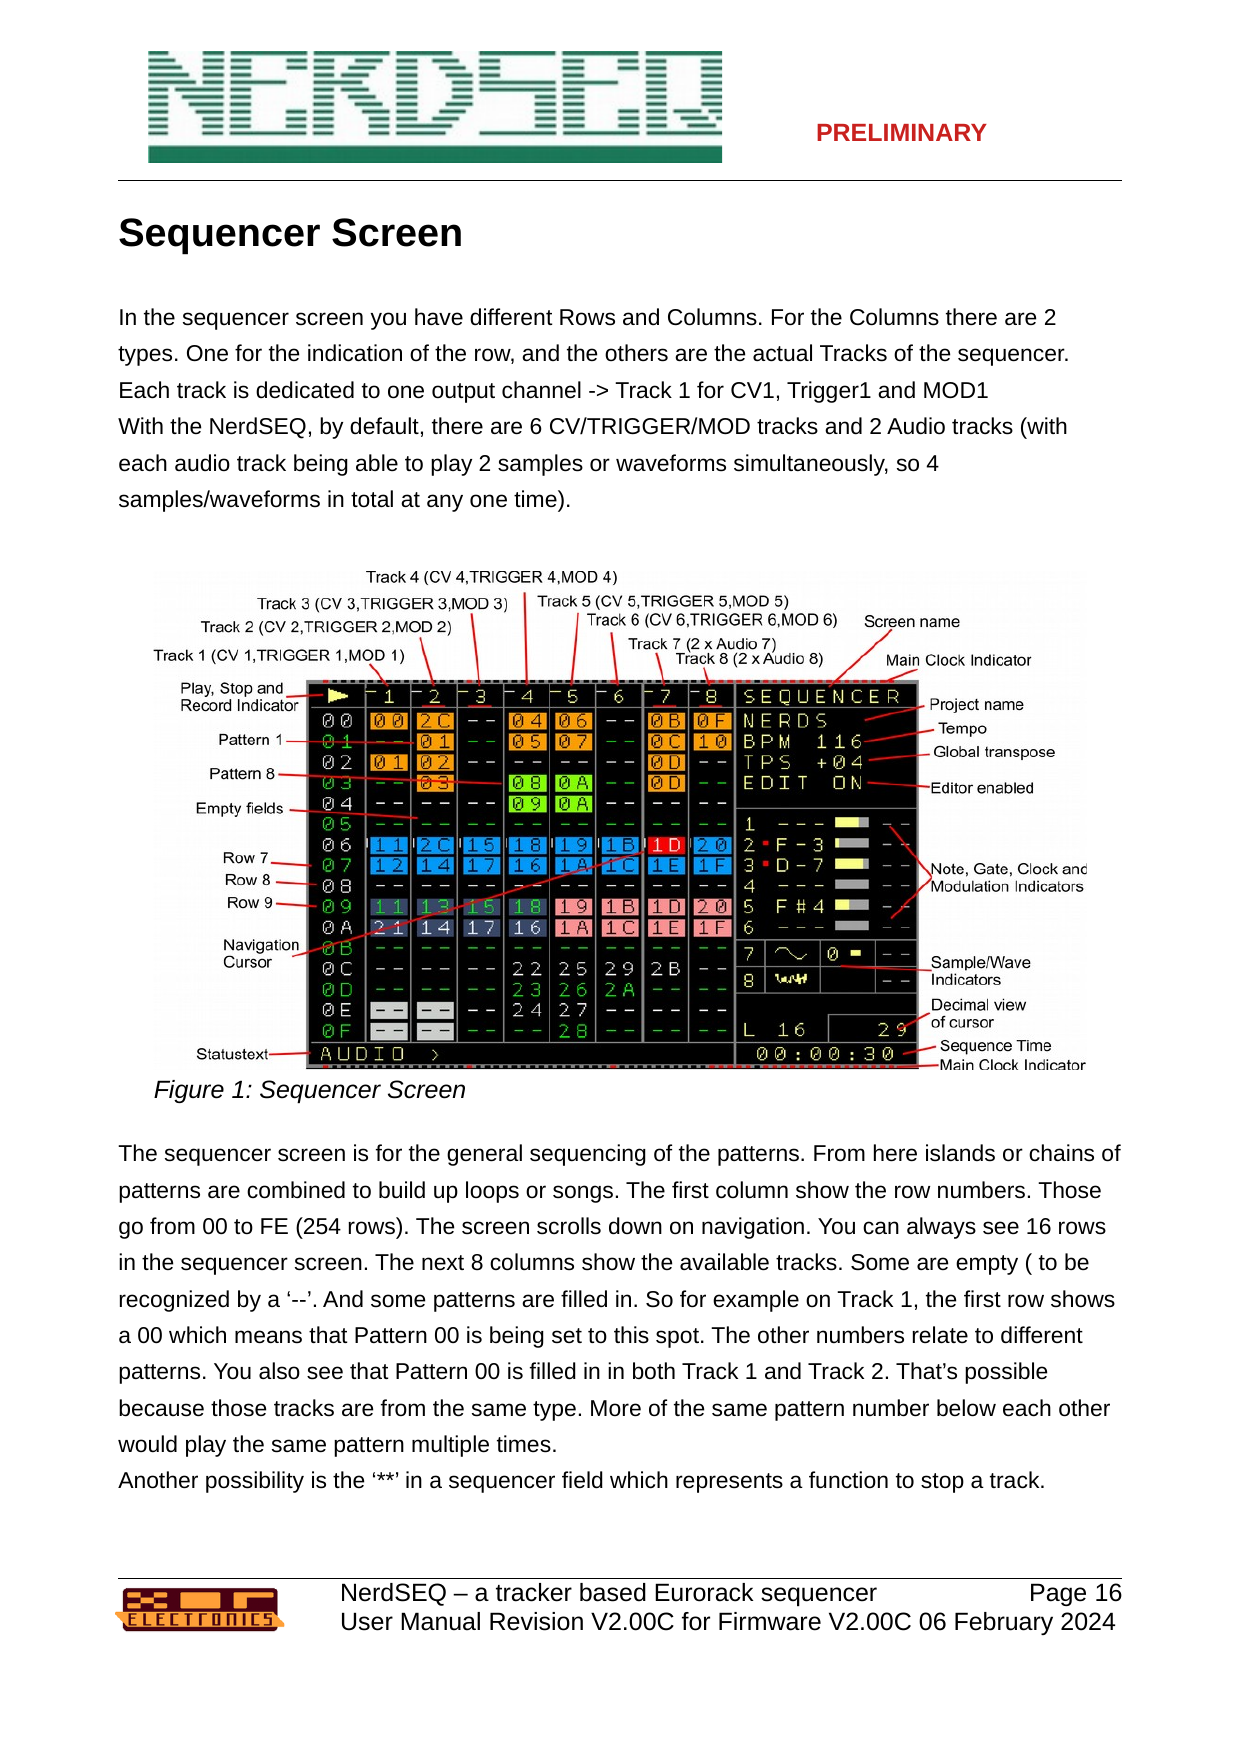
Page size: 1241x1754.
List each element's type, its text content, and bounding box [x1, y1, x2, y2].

subtitle Sequencer Screen [118, 209, 1122, 255]
text Another possibility is the ‘**’ in a sequencer field which represents a function to stop a track. [118, 1467, 1122, 1494]
picture [148, 51, 723, 163]
picture [153, 571, 1087, 1070]
text The sequencer screen is for the general sequencing of the patterns. From here islands or chains of patterns are combined to build up loops or songs. The first column show the row numbers. Those go from 00 to FE (254 rows). The screen scrolls down on navigation. You can always see 16 rows in the sequencer screen. The next 8 columns show the available tracks. Some are empty ( to be recognized by a ‘--’. And some patterns are filled in. So for example on Track 1, the first row shows a 00 which means that Pattern 00 is being set to this spot. The other numbers relate to different patterns. You also see that Pattern 00 is filled in in both Track 1 and Track 2. That’s possible because those tracks are from the same type. More of the same pattern number below each other would play the same pattern multiple times. [118, 1140, 1122, 1457]
picture [115, 1584, 285, 1634]
text In the sequencer screen you have different Rows and Columns. For the Columns there are 2 types. One for the indication of the row, and the others are the actual Tracks of the sequencer. [118, 304, 1122, 367]
text Each track is dedicated to one output channel -> Track 1 for CV1, Trigger1 and MOD1 [118, 377, 1122, 403]
text Figure 1: Sequencer Screen [153, 1070, 1087, 1104]
text With the NerdSEQ, by default, there are 6 CV/TRIGGER/MOD tracks and 2 Audio tracks (with each audio track being able to play 2 samples or waveforms simultaneously, so 4 samples/waveforms in total at any one time). [118, 413, 1122, 512]
